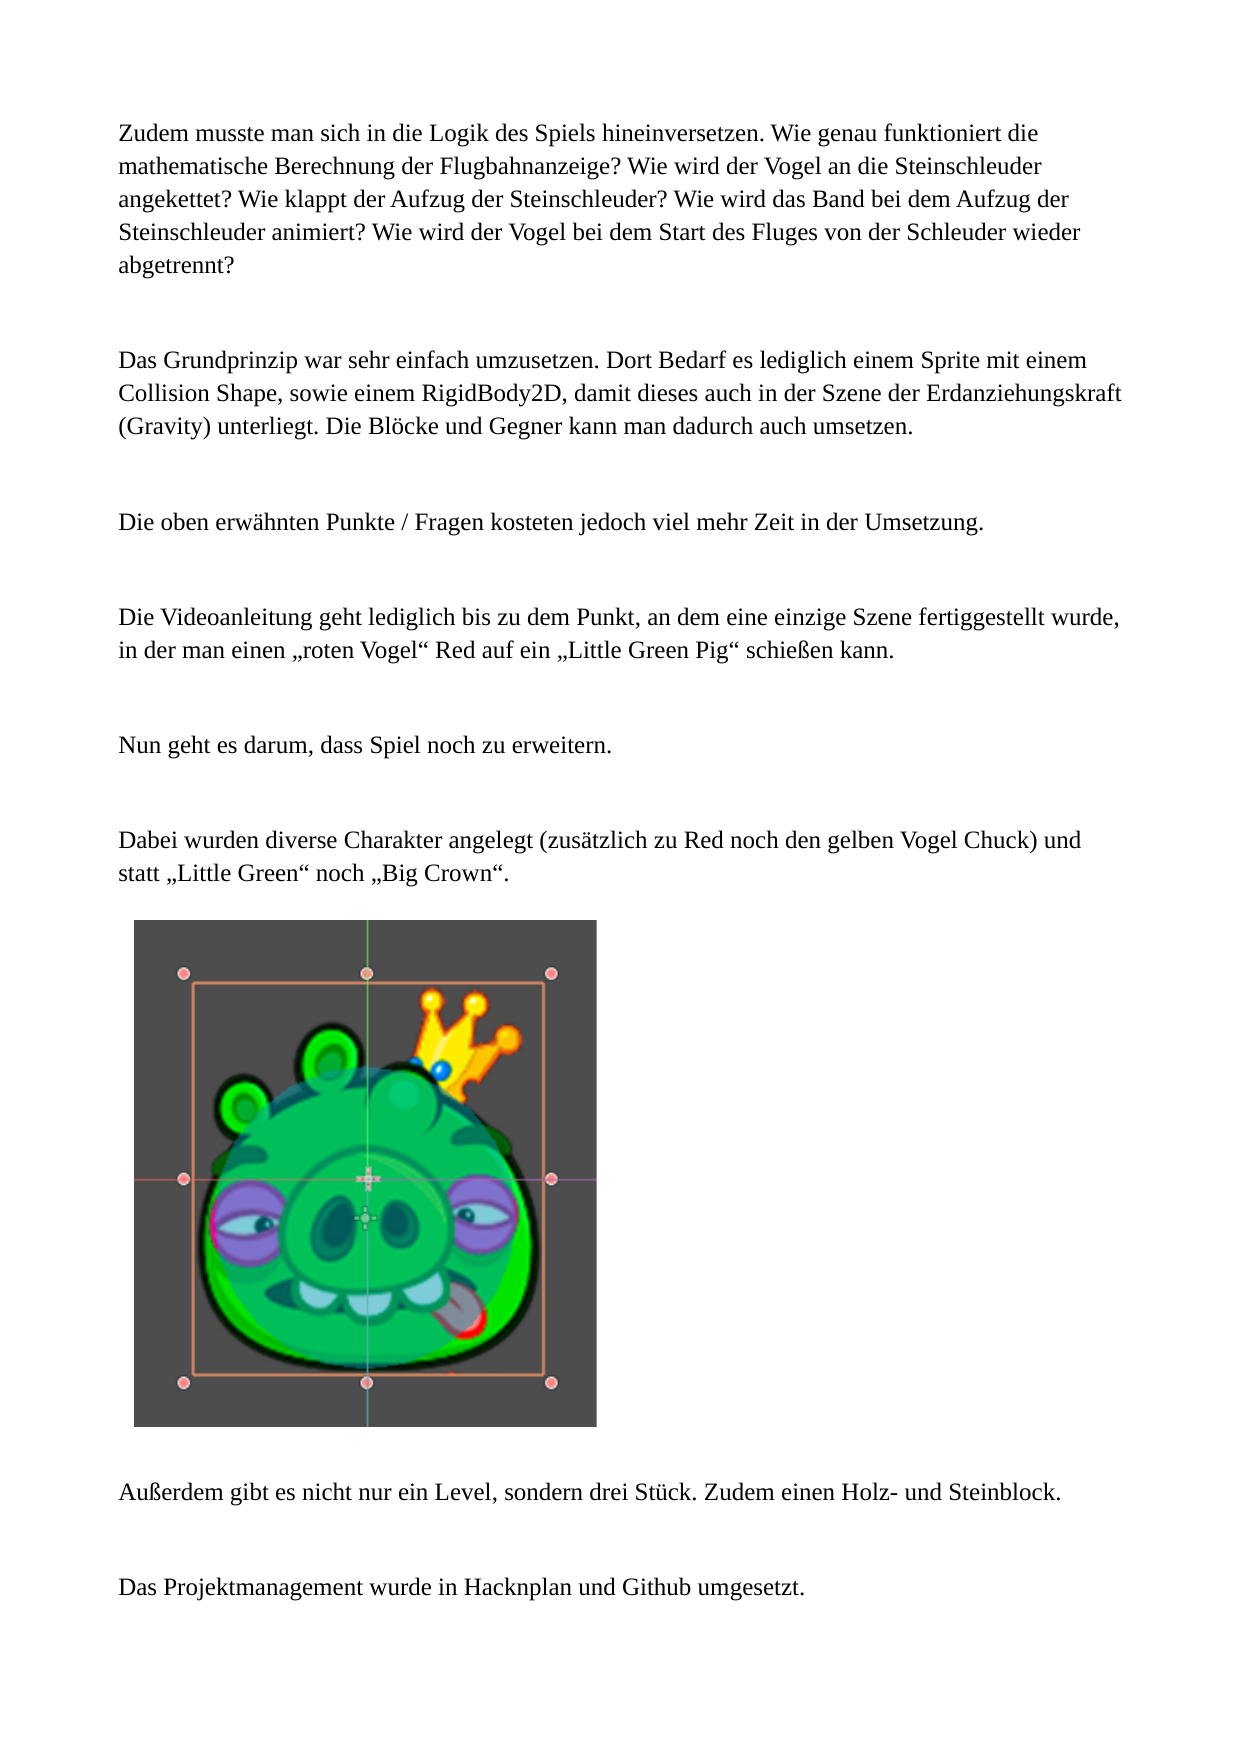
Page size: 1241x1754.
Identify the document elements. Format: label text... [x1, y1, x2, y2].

text Nun geht es darum, dass Spiel noch zu erweitern. [118, 730, 1122, 759]
text Die Videoanleitung geht lediglich bis zu dem Punkt, an dem eine einzige Szene fertiggestellt wurde, in der man einen „roten Vogel“ Red auf ein „Little Green Pig“ schießen kann. [118, 602, 1122, 664]
picture [134, 920, 597, 1427]
text Das Grundprinzip war sehr einfach umzusetzen. Dort Bedarf es lediglich einem Sprite mit einem Collision Shape, sowie einem RigidBody2D, damit dieses auch in der Szene der Erdanziehungskraft (Gravity) unterliegt. Die Blöcke und Gegner kann man dadurch auch umsetzen. [118, 345, 1122, 440]
text Dabei wurden diverse Charakter angelegt (zusätzlich zu Red noch den gelben Vogel Chuck) und statt „Little Green“ noch „Big Crown“. [118, 825, 1122, 887]
text Das Projektmanagement wurde in Hacknplan und Github umgesetzt. [118, 1572, 1122, 1601]
text Die oben erwähnten Punkte / Fragen kosteten jedoch viel mehr Zeit in der Umsetzung. [118, 507, 1122, 535]
text Außerdem gibt es nicht nur ein Level, sondern drei Stück. Zudem einen Holz- und Steinblock. [118, 1477, 1122, 1506]
text Zudem musste man sich in die Logik des Spiels hineinversetzen. Wie genau funktioniert die mathematische Berechnung der Flugbahnanzeige? Wie wird der Vogel an die Steinschleuder angekettet? Wie klappt der Aufzug der Steinschleuder? Wie wird das Band bei dem Aufzug der Steinschleuder animiert? Wie wird der Vogel bei dem Start des Fluges von der Schleuder wieder abgetrennt? [118, 118, 1122, 279]
